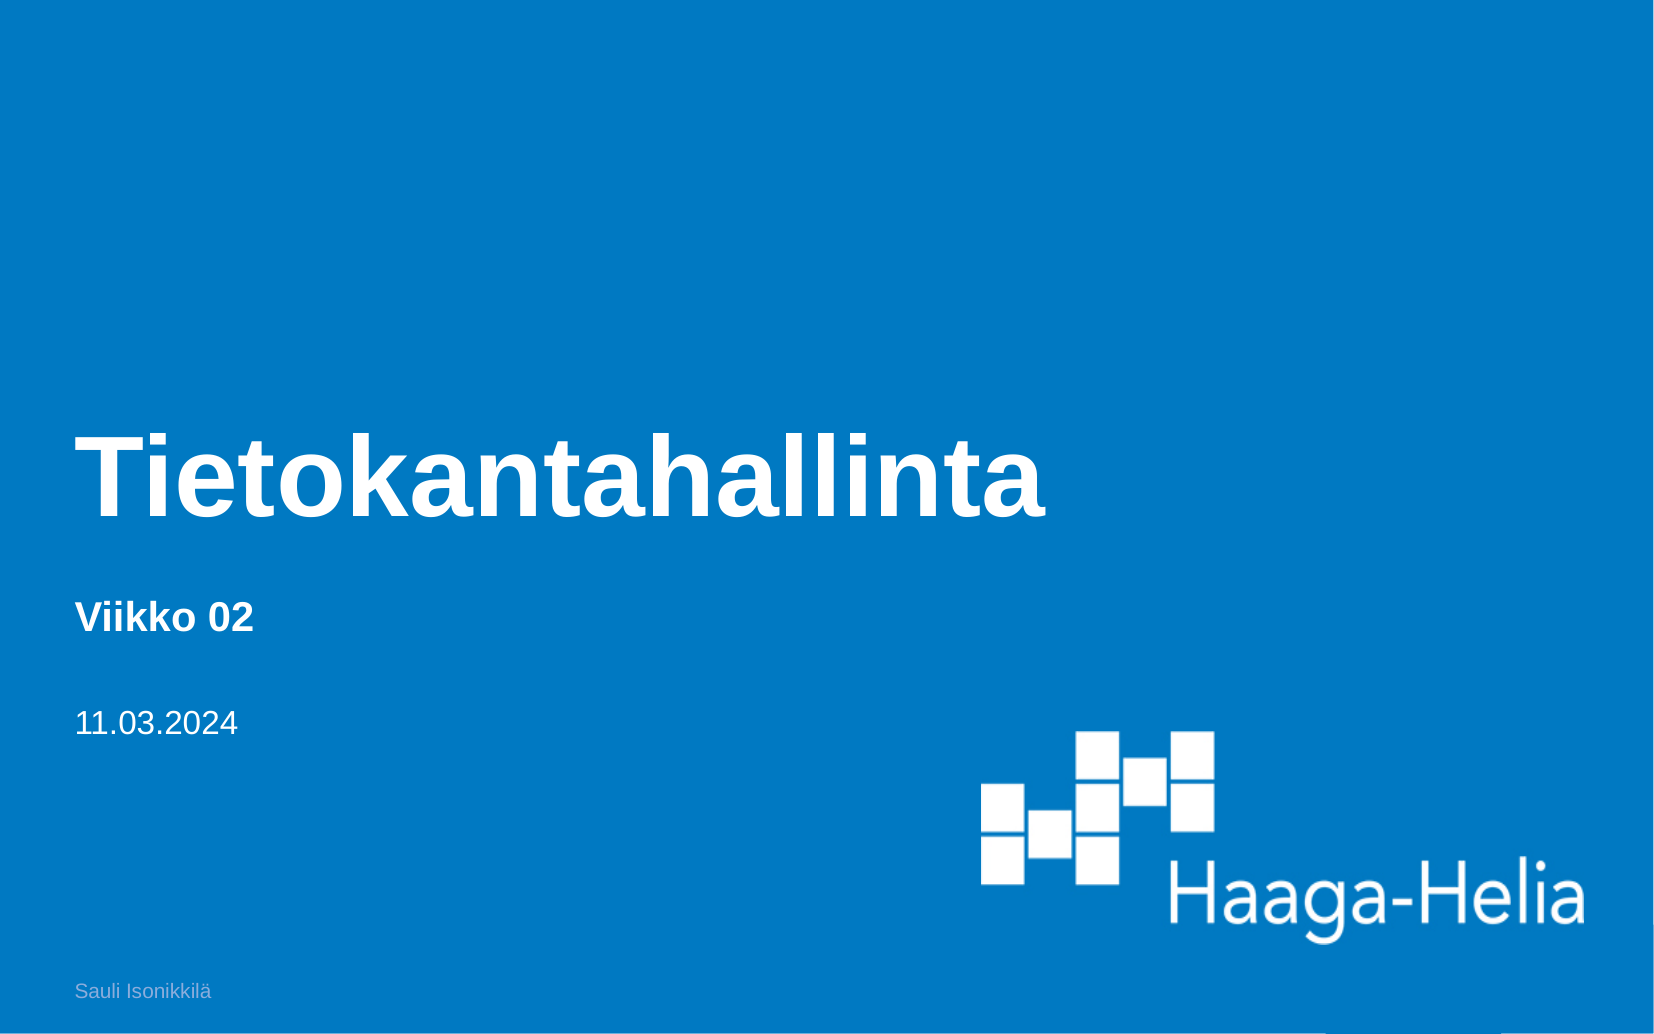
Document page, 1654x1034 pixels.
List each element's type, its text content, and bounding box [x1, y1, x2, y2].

picture [981, 731, 1584, 945]
list Viikko 02 [74, 595, 1584, 684]
title Tietokantahallinta [74, 267, 1584, 540]
footer Sauli Isonikkilä [74, 947, 1326, 1003]
slide_number 11.03.2024 [74, 685, 486, 741]
